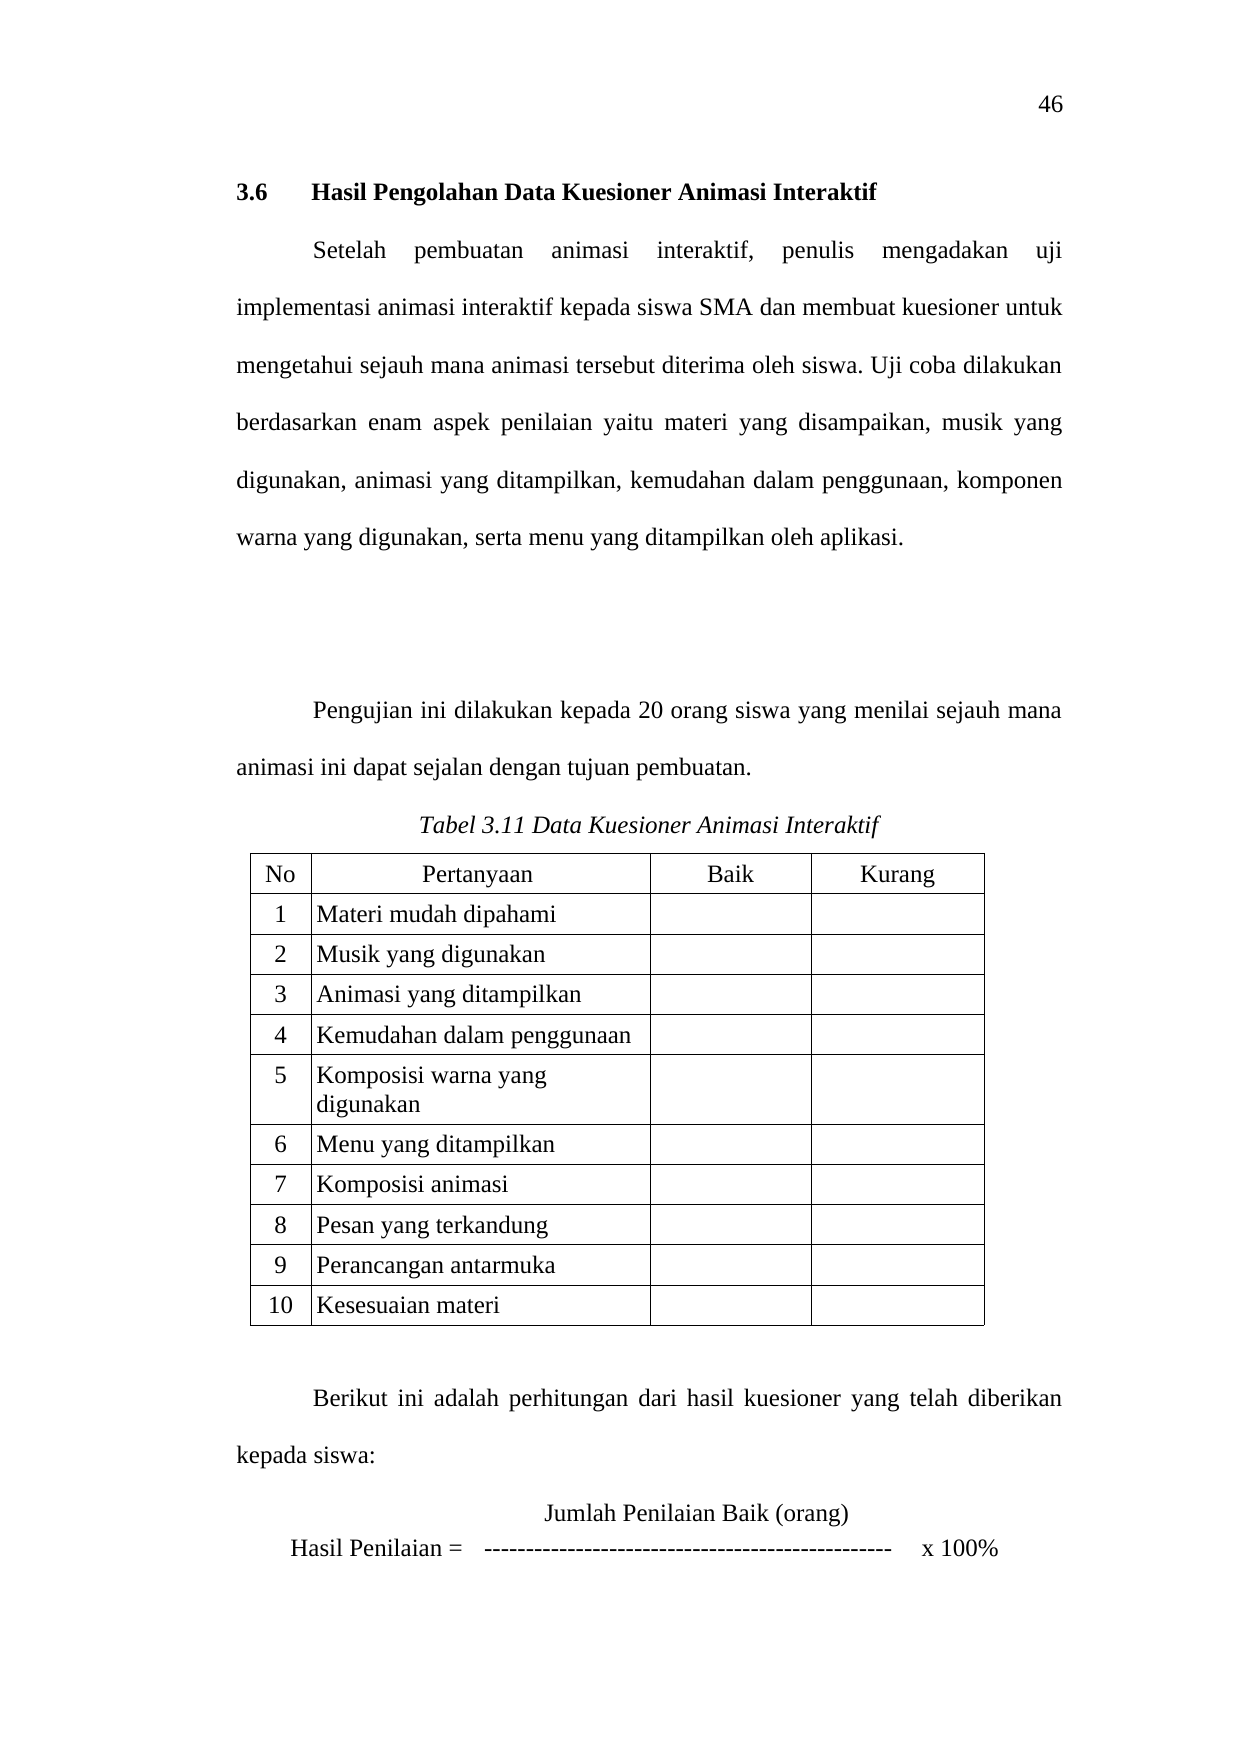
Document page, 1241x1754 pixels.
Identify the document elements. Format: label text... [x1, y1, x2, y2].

table_cell Perancangan antarmuka [312, 1245, 650, 1285]
table_cell 5 [251, 1055, 311, 1123]
table_header No [251, 854, 311, 893]
table_cell [812, 894, 984, 933]
table_cell [651, 1286, 811, 1325]
table_cell [812, 1205, 984, 1244]
table_cell [651, 1055, 811, 1123]
table_header Jumlah Penilaian Baik (orang) [478, 1498, 915, 1526]
table_header [915, 1498, 1022, 1526]
table_cell 8 [251, 1205, 311, 1244]
table_cell [651, 975, 811, 1014]
table_cell [651, 1205, 811, 1244]
table_cell 9 [251, 1245, 311, 1285]
table_cell 7 [251, 1165, 311, 1204]
table_header Kurang [812, 854, 984, 893]
table_cell [651, 1165, 811, 1204]
table_cell Menu yang ditampilkan [312, 1125, 650, 1164]
table_cell 2 [251, 935, 311, 974]
table_cell 4 [251, 1015, 311, 1054]
table_header [290, 1498, 478, 1526]
table_cell [651, 935, 811, 974]
subtitle Hasil Pengolahan Data Kuesioner Animasi Interaktif [236, 177, 1063, 206]
table_cell x 100% [915, 1526, 1022, 1569]
table_cell [812, 1286, 984, 1325]
text Pengujian ini dilakukan kepada 20 orang siswa yang menilai sejauh mana animasi ini dapat sejalan dengan tujuan pembuatan. [236, 695, 1063, 781]
text Berikut ini adalah perhitungan dari hasil kuesioner yang telah diberikan kepada siswa: [236, 1383, 1063, 1469]
table_cell 3 [251, 975, 311, 1014]
table_cell [812, 1245, 984, 1285]
table_cell [651, 894, 811, 933]
table_cell [651, 1125, 811, 1164]
table_cell Kesesuaian materi [312, 1286, 650, 1325]
table_cell Materi mudah dipahami [312, 894, 650, 933]
table_cell ------------------------------------------------- [478, 1526, 915, 1569]
text Setelah pembuatan animasi interaktif, penulis mengadakan uji implementasi animasi interaktif kepada siswa SMA dan membuat kuesioner untuk mengetahui sejauh mana animasi tersebut diterima oleh siswa. Uji coba dilakukan berdasarkan enam aspek penilaian yaitu materi yang disampaikan, musik yang digunakan, animasi yang ditampilkan, kemudahan dalam penggunaan, komponen warna yang digunakan, serta menu yang ditampilkan oleh aplikasi. [236, 235, 1063, 551]
table_cell Musik yang digunakan [312, 935, 650, 974]
table_cell Kemudahan dalam penggunaan [312, 1015, 650, 1054]
table_cell Animasi yang ditampilkan [312, 975, 650, 1014]
table_cell [812, 1165, 984, 1204]
text Tabel 3.11 Data Kuesioner Animasi Interaktif [236, 810, 1063, 838]
table_cell [812, 1015, 984, 1054]
table_cell [812, 935, 984, 974]
table_cell Pesan yang terkandung [312, 1205, 650, 1244]
table_header Pertanyaan [312, 854, 650, 893]
table_header Baik [651, 854, 811, 893]
table_cell 10 [251, 1286, 311, 1325]
table_cell [812, 1055, 984, 1123]
table_cell 6 [251, 1125, 311, 1164]
table_cell [812, 1125, 984, 1164]
table_cell [651, 1015, 811, 1054]
table_cell Hasil Penilaian = [290, 1526, 478, 1569]
table_cell Komposisi warna yang digunakan [312, 1055, 650, 1123]
table_cell [651, 1245, 811, 1285]
table_cell Komposisi animasi [312, 1165, 650, 1204]
table_cell 1 [251, 894, 311, 933]
table_cell [812, 975, 984, 1014]
